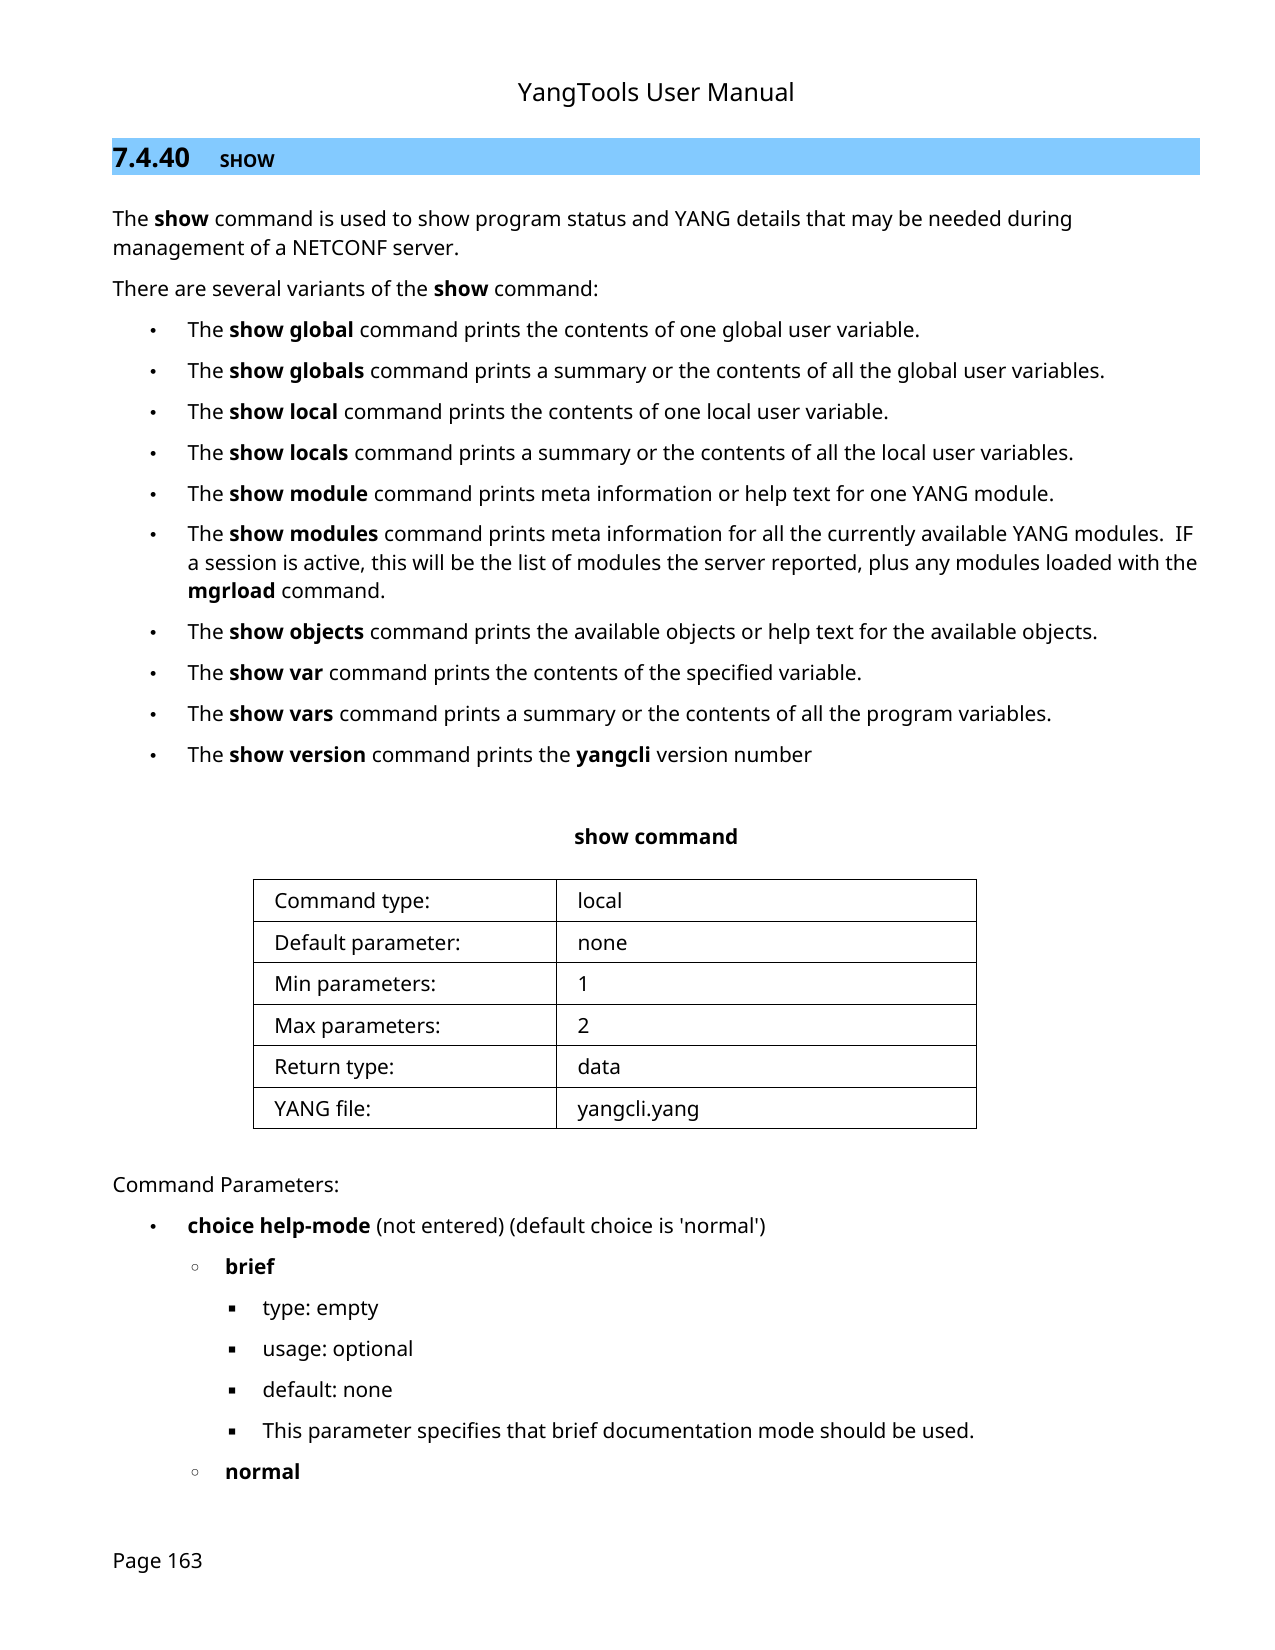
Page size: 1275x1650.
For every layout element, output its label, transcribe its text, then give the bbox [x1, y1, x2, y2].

text There are several variants of the show command: [112, 274, 1200, 302]
subtitle show [112, 138, 1200, 175]
table_cell YANG file: [254, 1088, 556, 1128]
list The show local command prints the contents of one local user variable. [150, 397, 1200, 425]
text The show command is used to show program status and YANG details that may be needed during management of a NETCONF server. [112, 204, 1200, 261]
list The show version command prints the yangcli version number [150, 740, 1200, 769]
table_cell Return type: [254, 1046, 556, 1087]
list The show global command prints the contents of one global user variable. [150, 315, 1200, 343]
table_cell none [557, 922, 976, 962]
table_header local [557, 880, 976, 921]
list The show var command prints the contents of the specified variable. [150, 658, 1200, 687]
list The show module command prints meta information or help text for one YANG module. [150, 479, 1200, 507]
list The show locals command prints a summary or the contents of all the local user variables. [150, 438, 1200, 466]
list type: empty [225, 1293, 1200, 1322]
table_cell data [557, 1046, 976, 1087]
list The show globals command prints a summary or the contents of all the global user variables. [150, 356, 1200, 384]
table_cell Min parameters: [254, 963, 556, 1004]
table_header Command type: [254, 880, 556, 921]
subtitle show command [127, 822, 1185, 851]
text Command Parameters: [112, 1170, 1200, 1199]
list The show objects command prints the available objects or help text for the available objects. [150, 617, 1200, 646]
table_cell 1 [557, 963, 976, 1004]
list default: none [225, 1375, 1200, 1403]
table_cell yangcli.yang [557, 1088, 976, 1128]
table_cell 2 [557, 1005, 976, 1045]
list usage: optional [225, 1334, 1200, 1362]
list The show modules command prints meta information for all the currently available YANG modules. IF a session is active, this will be the list of modules the server reported, plus any modules loaded with the mgrload command. [150, 519, 1200, 605]
table_cell Max parameters: [254, 1005, 556, 1045]
list The show vars command prints a summary or the contents of all the program variables. [150, 699, 1200, 728]
list choice help-mode (not entered) (default choice is 'normal') [150, 1211, 1200, 1240]
table_cell Default parameter: [254, 922, 556, 962]
list normal [187, 1457, 1200, 1485]
list brief [187, 1252, 1200, 1281]
list This parameter specifies that brief documentation mode should be used. [225, 1416, 1200, 1444]
